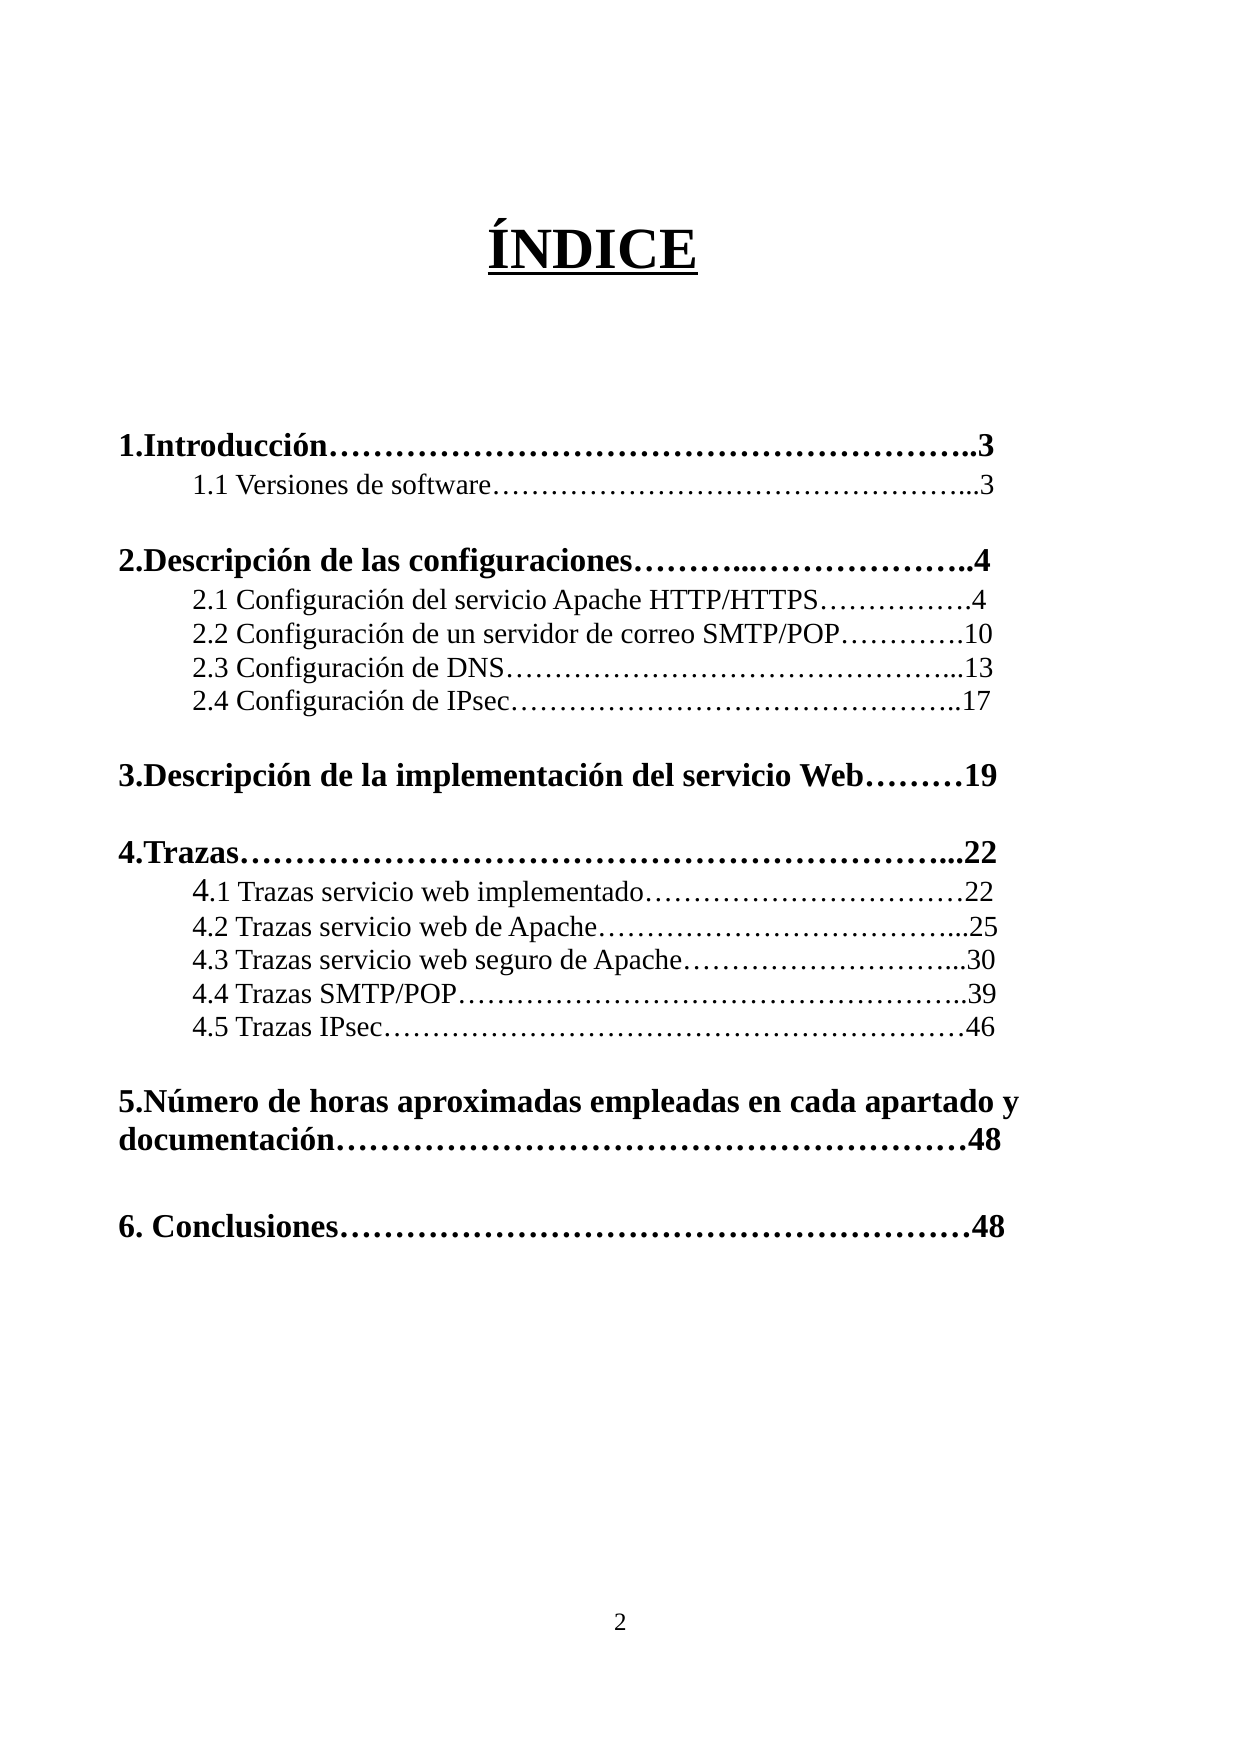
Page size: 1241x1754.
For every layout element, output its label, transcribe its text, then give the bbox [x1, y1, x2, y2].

text 4.Trazas………………………………………………………...22 [118, 832, 1122, 870]
text 4.2 Trazas servicio web de Apache………………………………...25 [118, 909, 1122, 942]
text 2.2 Configuración de un servidor de correo SMTP/POP………….10 [118, 616, 1122, 650]
text 5.Número de horas aproximadas empleadas en cada apartado y documentación…………………………………………………48 [118, 1081, 1122, 1158]
text 3.Descripción de la implementación del servicio Web………19 [118, 755, 1122, 794]
text 4.4 Trazas SMTP/POP……………………………………………..39 [118, 976, 1122, 1009]
text 2.4 Configuración de IPsec………………………………………..17 [118, 683, 1122, 717]
text 1.Introducción…………………………………………………..3 [118, 425, 1122, 463]
text 4.3 Trazas servicio web seguro de Apache………………………...30 [118, 942, 1122, 976]
text 2.Descripción de las configuraciones………...………………..4 [118, 540, 1122, 578]
text 4.5 Trazas IPsec……………………………………………………46 [118, 1009, 1122, 1043]
text 2.3 Configuración de DNS………………………………………...13 [118, 650, 1122, 683]
text 4.1 Trazas servicio web implementado……………………………22 [118, 870, 1122, 909]
text 1.1 Versiones de software…………………………………………...3 [118, 463, 1122, 501]
text ÍNDICE [118, 214, 1122, 281]
text 6. Conclusiones…………………………………………………48 [118, 1206, 1122, 1244]
text 2.1 Configuración del servicio Apache HTTP/HTTPS…………….4 [118, 578, 1122, 616]
